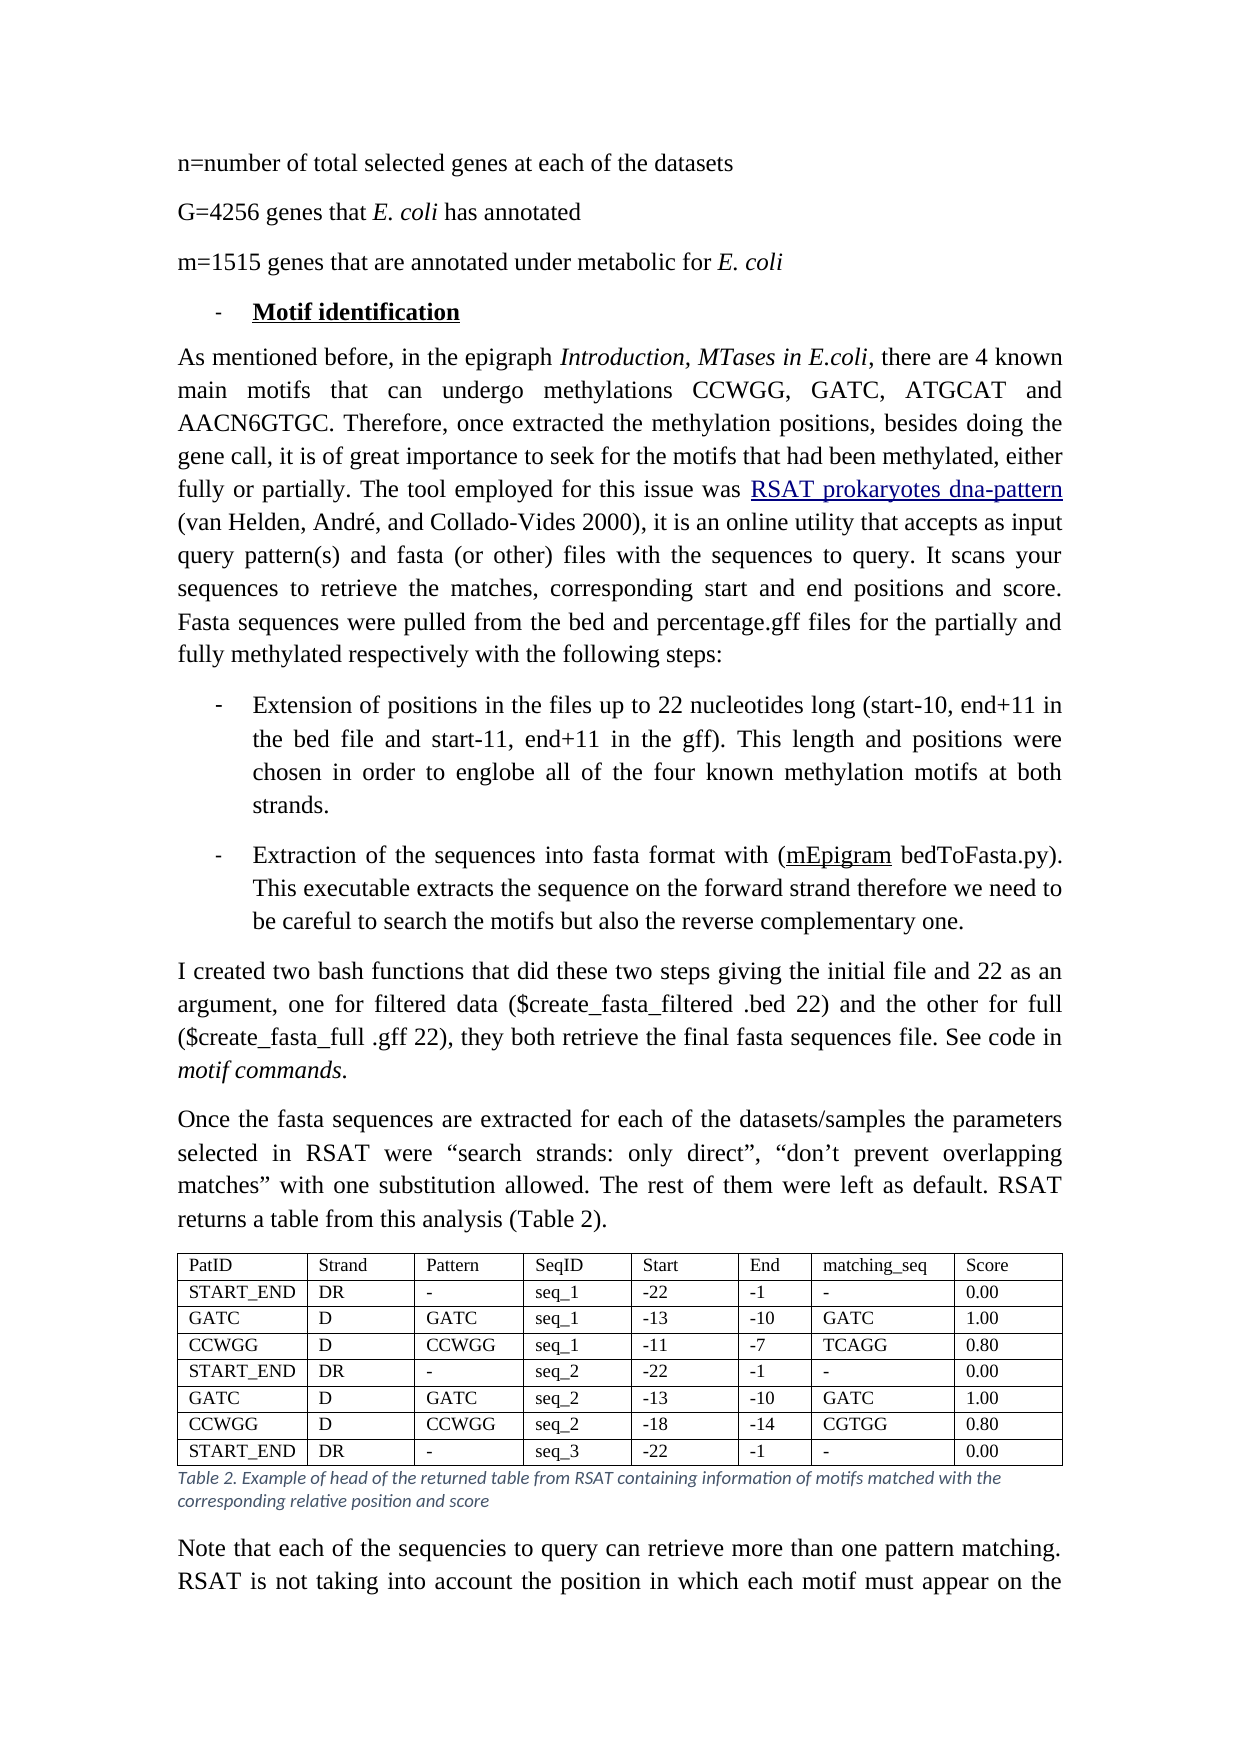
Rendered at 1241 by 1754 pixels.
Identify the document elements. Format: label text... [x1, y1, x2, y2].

table_header SeqID [524, 1254, 631, 1280]
table_cell -14 [739, 1413, 811, 1438]
table_header Strand [308, 1254, 414, 1280]
table_header PatID [178, 1254, 307, 1280]
table_cell CCWGG [415, 1334, 523, 1359]
table_cell START_END [178, 1281, 307, 1306]
table_cell seq_2 [524, 1360, 631, 1386]
text n=number of total selected genes at each of the datasets [177, 148, 1063, 176]
table_cell GATC [415, 1307, 523, 1333]
list Extension of positions in the files up to 22 nucleotides long (start-10, end+11 in the bed file and start-11, end+11 in the gff). This length and positions were chosen in order to englobe all of the four known methylation motifs at both strands. [215, 689, 1063, 819]
table_cell -1 [739, 1440, 811, 1465]
table_cell TCAGG [812, 1334, 954, 1359]
text Once the fasta sequences are extracted for each of the datasets/samples the parameters selected in RSAT were “search strands: only direct”, “don’t prevent overlapping matches” with one substitution allowed. The rest of them were left as default. RSAT returns a table from this analysis (Table 2). [177, 1104, 1063, 1232]
table_cell 1.00 [955, 1387, 1062, 1412]
table_cell -22 [632, 1281, 738, 1306]
table_cell DR [308, 1281, 414, 1306]
table_cell -10 [739, 1387, 811, 1412]
table_cell GATC [178, 1387, 307, 1412]
table_cell GATC [178, 1307, 307, 1333]
table_cell 0.80 [955, 1334, 1062, 1359]
table_cell -1 [739, 1360, 811, 1386]
table_cell CCWGG [415, 1413, 523, 1438]
text Note that each of the sequencies to query can retrieve more than one pattern matching. RSAT is not taking into account the position in which each motif must appear on the [177, 1533, 1063, 1594]
table_cell START_END [178, 1440, 307, 1465]
table_cell D [308, 1387, 414, 1412]
table_cell -10 [739, 1307, 811, 1333]
table_header Start [632, 1254, 738, 1280]
table_cell START_END [178, 1360, 307, 1386]
table_header matching_seq [812, 1254, 954, 1280]
table_cell CCWGG [178, 1413, 307, 1438]
table_cell D [308, 1334, 414, 1359]
table_cell -22 [632, 1440, 738, 1465]
table_cell -18 [632, 1413, 738, 1438]
list Motif identification [215, 297, 1063, 326]
table_cell -13 [632, 1307, 738, 1333]
table_cell GATC [812, 1307, 954, 1333]
table_cell -22 [632, 1360, 738, 1386]
table_cell seq_1 [524, 1307, 631, 1333]
table_cell GATC [415, 1387, 523, 1412]
table_cell seq_2 [524, 1387, 631, 1412]
table_cell 0.00 [955, 1281, 1062, 1306]
table_cell - [415, 1281, 523, 1306]
table_cell - [415, 1360, 523, 1386]
table_cell D [308, 1307, 414, 1333]
table_cell -1 [739, 1281, 811, 1306]
table_cell -11 [632, 1334, 738, 1359]
text As mentioned before, in the epigraph Introduction, MTases in E.coli, there are 4 known main motifs that can undergo methylations CCWGG, GATC, ATGCAT and AACN6GTGC. Therefore, once extracted the methylation positions, besides doing the gene call, it is of great importance to seek for the motifs that had been methylated, either fully or partially. The tool employed for this issue was RSAT prokaryotes dna-pattern (van Helden, André, and Collado-Vides 2000), it is an online utility that accepts as input query pattern(s) and fasta (or other) files with the sequences to query. It scans your sequences to retrieve the matches, corresponding start and end positions and score. Fasta sequences were pulled from the bed and percentage.gff files for the partially and fully methylated respectively with the following steps: [177, 342, 1063, 668]
table_cell D [308, 1413, 414, 1438]
table_cell CGTGG [812, 1413, 954, 1438]
table_cell seq_3 [524, 1440, 631, 1465]
table_cell GATC [812, 1387, 954, 1412]
table_cell seq_1 [524, 1334, 631, 1359]
text m=1515 genes that are annotated under metabolic for E. coli [177, 247, 1063, 276]
table_cell DR [308, 1360, 414, 1386]
table_header Score [955, 1254, 1062, 1280]
table_header Pattern [415, 1254, 523, 1280]
table_cell 0.00 [955, 1360, 1062, 1386]
table_cell - [812, 1360, 954, 1386]
table_cell seq_2 [524, 1413, 631, 1438]
table_header End [739, 1254, 811, 1280]
table_cell 0.80 [955, 1413, 1062, 1438]
text I created two bash functions that did these two steps giving the initial file and 22 as an argument, one for filtered data ($create_fasta_filtered .bed 22) and the other for full ($create_fasta_full .gff 22), they both retrieve the final fasta sequences file. See code in motif commands. [177, 956, 1063, 1084]
table_cell seq_1 [524, 1281, 631, 1306]
table_cell -13 [632, 1387, 738, 1412]
text Table 2. Example of head of the returned table from RSAT containing information of motifs matched with the corresponding relative position and score [177, 1466, 1063, 1512]
list Extraction of the sequences into fasta format with (mEpigram bedToFasta.py). This executable extracts the sequence on the forward strand therefore we need to be careful to search the motifs but also the reverse complementary one. [215, 840, 1063, 935]
text G=4256 genes that E. coli has annotated [177, 197, 1063, 226]
table_cell - [812, 1281, 954, 1306]
table_cell 0.00 [955, 1440, 1062, 1465]
table_cell CCWGG [178, 1334, 307, 1359]
table_cell - [415, 1440, 523, 1465]
table_cell 1.00 [955, 1307, 1062, 1333]
table_cell - [812, 1440, 954, 1465]
table_cell DR [308, 1440, 414, 1465]
table_cell -7 [739, 1334, 811, 1359]
